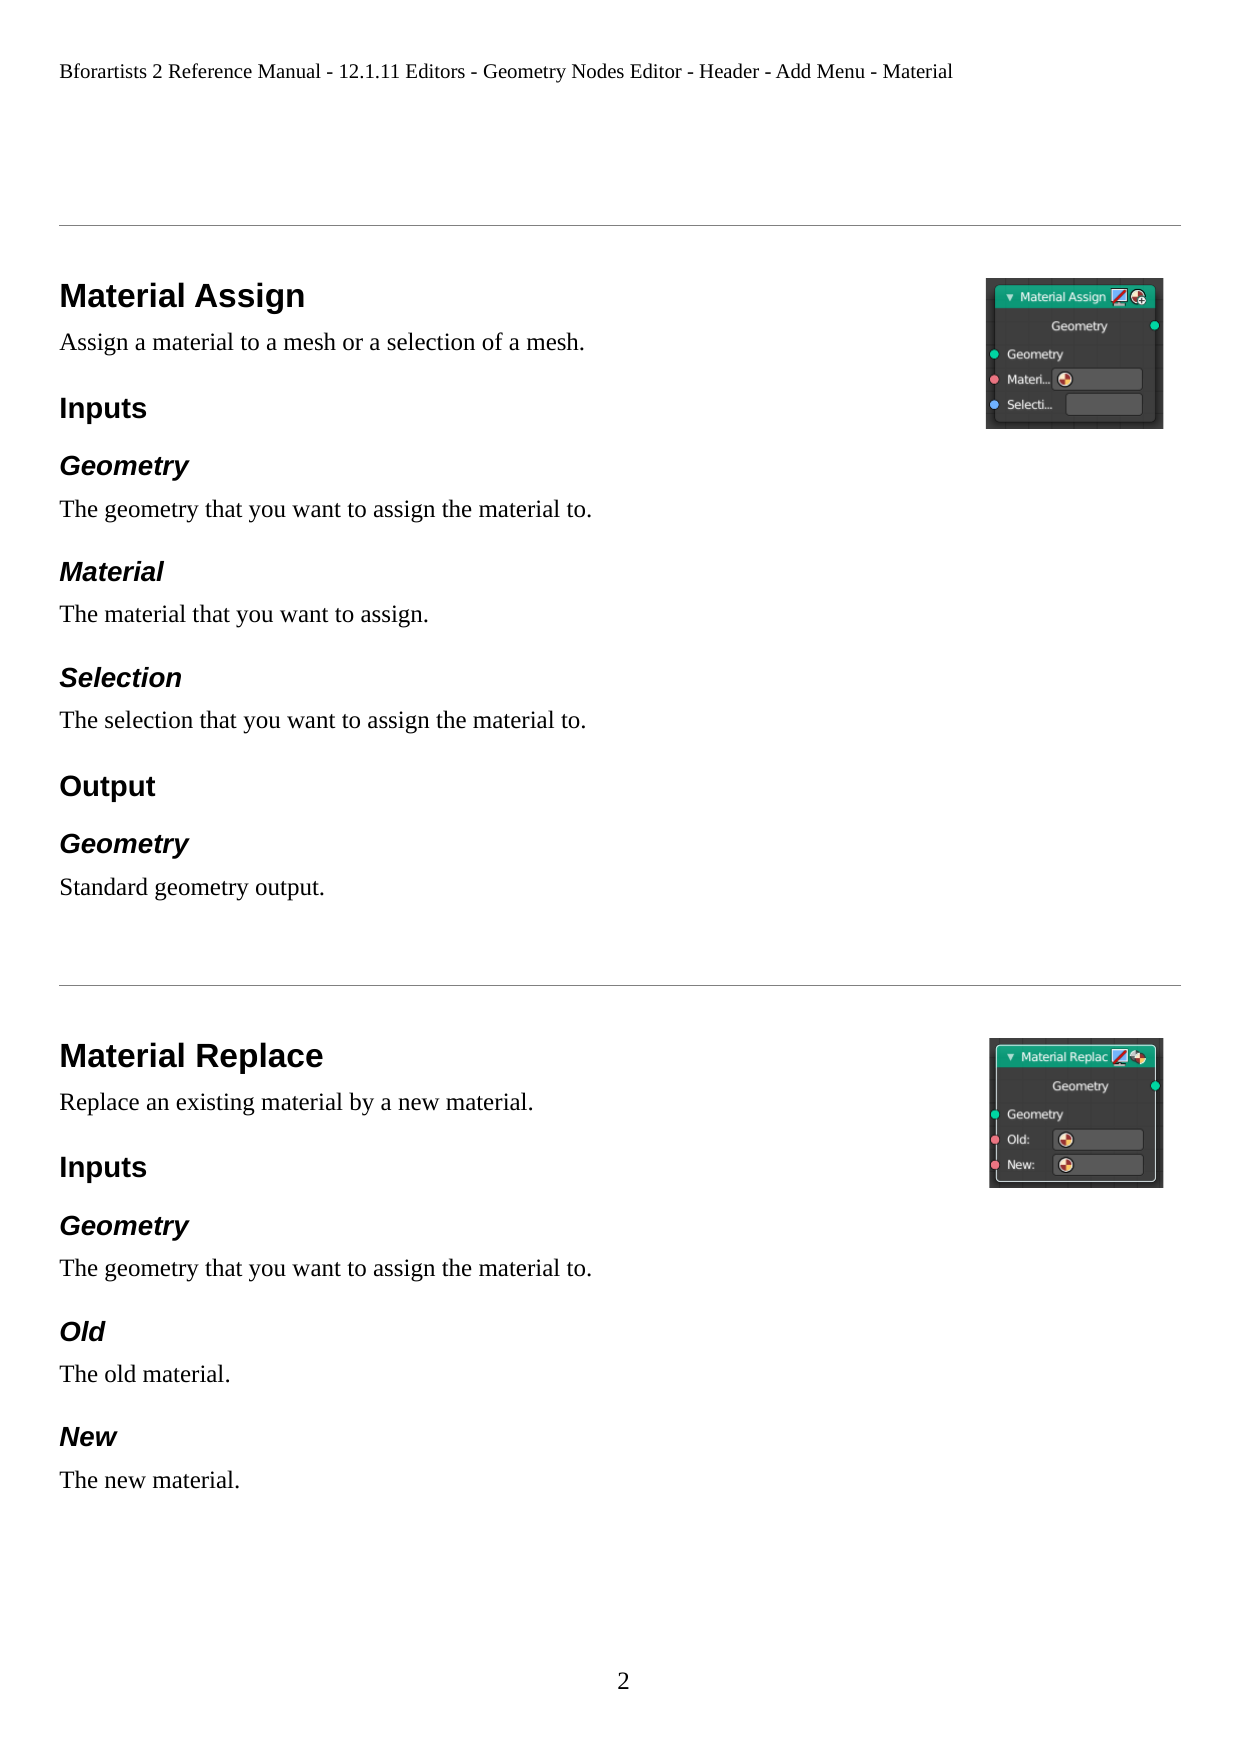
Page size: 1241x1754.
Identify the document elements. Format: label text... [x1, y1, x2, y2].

subtitle Geometry [59, 449, 1181, 481]
text The geometry that you want to assign the material to. [59, 1253, 1181, 1282]
subtitle New [59, 1421, 1181, 1453]
subtitle Material Replace [59, 1035, 1181, 1074]
subtitle Geometry [59, 1209, 1181, 1241]
subtitle Old [59, 1315, 1181, 1347]
picture [985, 278, 1164, 429]
subtitle Inputs [59, 1150, 989, 1184]
text The old material. [59, 1359, 1181, 1388]
subtitle [1164, 1150, 1181, 1184]
text Replace an existing material by a new material. [59, 1087, 989, 1115]
subtitle Geometry [59, 828, 1181, 860]
text The new material. [59, 1465, 1181, 1494]
subtitle Inputs [59, 391, 985, 424]
subtitle Output [59, 769, 1181, 803]
text The material that you want to assign. [59, 599, 1181, 628]
text Standard geometry output. [59, 872, 1181, 901]
subtitle [1164, 391, 1181, 424]
text The geometry that you want to assign the material to. [59, 494, 1181, 522]
subtitle Material [59, 555, 1181, 587]
subtitle Selection [59, 661, 1181, 693]
subtitle Material Assign [59, 276, 1181, 314]
text The selection that you want to assign the material to. [59, 706, 1181, 734]
picture [989, 1038, 1164, 1188]
text Assign a material to a mesh or a selection of a mesh. [59, 327, 985, 356]
